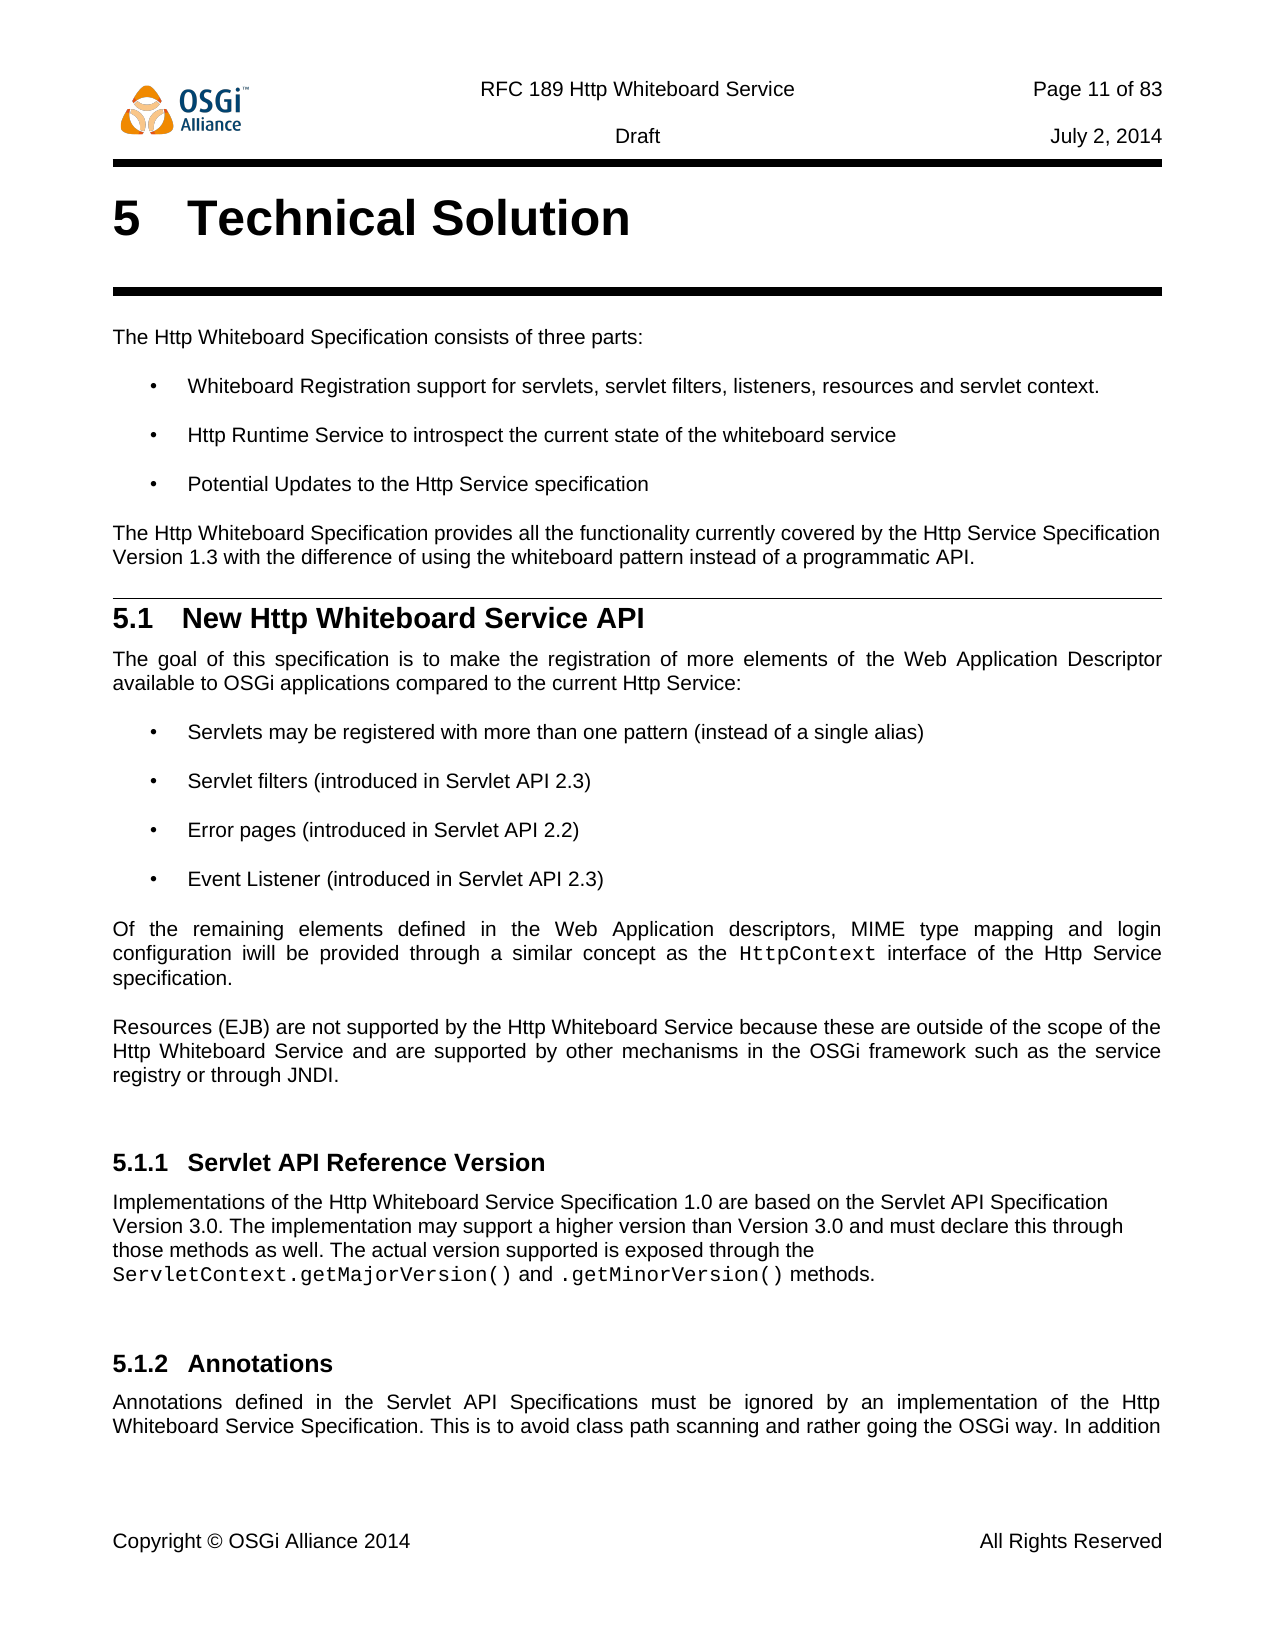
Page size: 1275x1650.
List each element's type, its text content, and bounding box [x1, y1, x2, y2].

list Servlet filters (introduced in Servlet API 2.3) [150, 769, 1162, 793]
list Event Listener (introduced in Servlet API 2.3) [150, 867, 1162, 891]
subtitle Servlet API Reference Version [112, 1148, 1162, 1177]
list Error pages (introduced in Servlet API 2.2) [150, 818, 1162, 842]
list Http Runtime Service to introspect the current state of the whiteboard service [150, 423, 1162, 447]
list Whiteboard Registration support for servlets, servlet filters, listeners, resources and servlet context. [150, 374, 1162, 398]
text Of the remaining elements defined in the Web Application descriptors, MIME type mapping and login configuration iwill be provided through a similar concept as the HttpContext interface of the Http Service specification. [112, 916, 1162, 990]
text Implementations of the Http Whiteboard Service Specification 1.0 are based on the Servlet API Specification Version 3.0. The implementation may support a higher version than Version 3.0 and must declare this through those methods as well. The actual version supported is exposed through the ServletContext.getMajorVersion() and .getMinorVersion() methods. [112, 1190, 1162, 1287]
text The goal of this specification is to make the registration of more elements of the Web Application Descriptor available to OSGi applications compared to the current Http Service: [112, 647, 1162, 695]
picture [113, 78, 257, 142]
text The Http Whiteboard Specification provides all the functionality currently covered by the Http Service Specification Version 1.3 with the difference of using the whiteboard pattern instead of a programmatic API. [112, 521, 1162, 569]
list Potential Updates to the Http Service specification [150, 472, 1162, 496]
list Servlets may be registered with more than one pattern (instead of a single alias) [150, 720, 1162, 744]
subtitle Annotations [112, 1349, 1162, 1378]
subtitle New Http Whiteboard Service API [112, 599, 1162, 635]
text Annotations defined in the Servlet API Specifications must be ignored by an implementation of the Http Whiteboard Service Specification. This is to avoid class path scanning and rather going the OSGi way. In addition [112, 1390, 1162, 1438]
text The Http Whiteboard Specification consists of three parts: [112, 325, 1162, 349]
subtitle Technical Solution [112, 160, 1162, 296]
text Resources (EJB) are not supported by the Http Whiteboard Service because these are outside of the scope of the Http Whiteboard Service and are supported by other mechanisms in the OSGi framework such as the service registry or through JNDI. [112, 1015, 1162, 1087]
